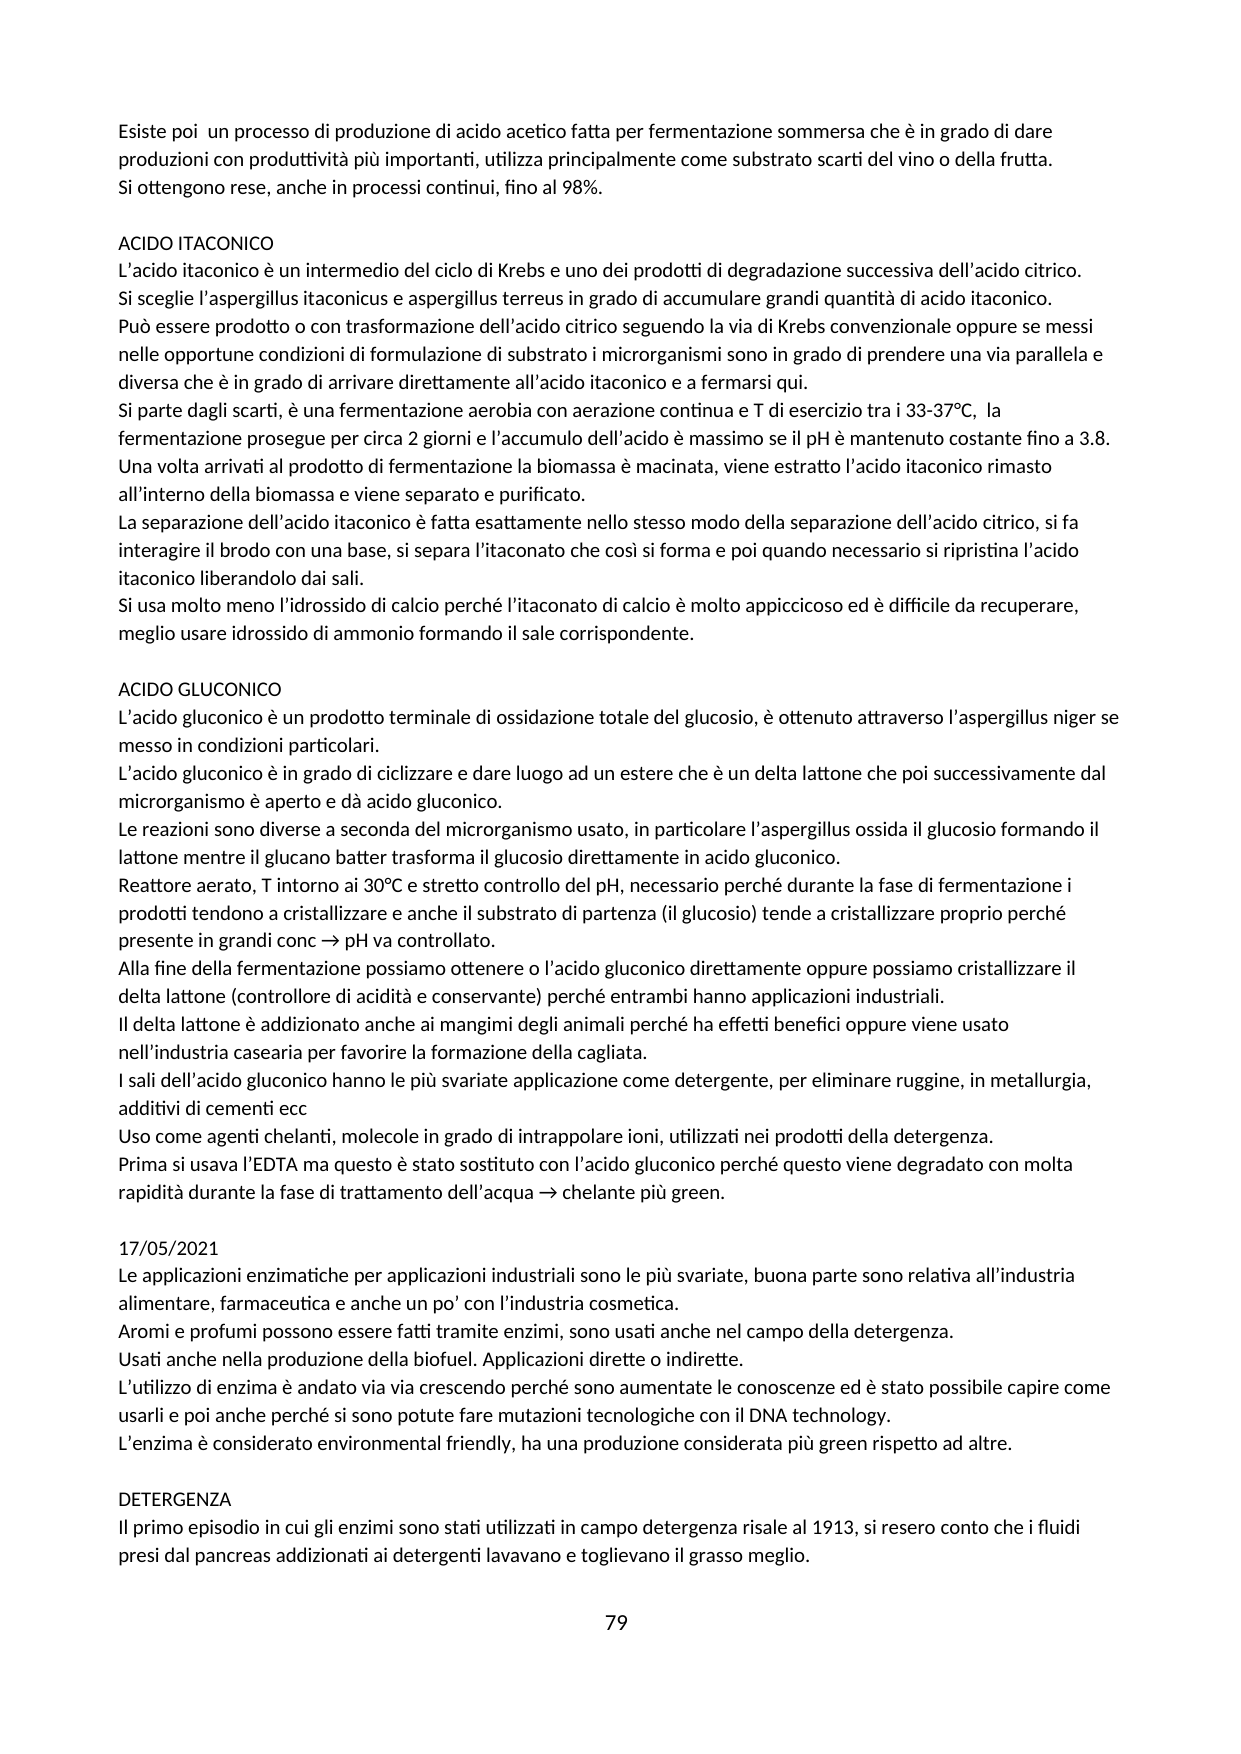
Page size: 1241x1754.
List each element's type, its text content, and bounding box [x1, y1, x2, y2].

text I sali dell’acido gluconico hanno le più svariate applicazione come detergente, per eliminare ruggine, in metallurgia, additivi di cementi ecc Uso come agenti chelanti, molecole in grado di intrappolare ioni, utilizzati nei prodotti della detergenza. [118, 1067, 1124, 1148]
text Si usa molto meno l’idrossido di calcio perché l’itaconato di calcio è molto appiccicoso ed è difficile da recuperare, meglio usare idrossido di ammonio formando il sale corrispondente. ACIDO GLUCONICO L’acido gluconico è un prodotto terminale di ossidazione totale del glucosio, è ottenuto attraverso l’aspergillus niger se messo in condizioni particolari. L’acido gluconico è in grado di ciclizzare e dare luogo ad un estere che è un delta lattone che poi successivamente dal microrganismo è aperto e dà acido gluconico. Le reazioni sono diverse a seconda del microrganismo usato, in particolare l’aspergillus ossida il glucosio formando il lattone mentre il glucano batter trasforma il glucosio direttamente in acido gluconico. Reattore aerato, T intorno ai 30°C e stretto controllo del pH, necessario perché durante la fase di fermentazione i prodotti tendono a cristallizzare e anche il substrato di partenza (il glucosio) tende a cristallizzare proprio perché presente in grandi conc → pH va controllato. Alla fine della fermentazione possiamo ottenere o l’acido gluconico direttamente oppure possiamo cristallizzare il delta lattone (controllore di acidità e conservante) perché entrambi hanno applicazioni industriali. Il delta lattone è addizionato anche ai mangimi degli animali perché ha effetti benefici oppure viene usato nell’industria casearia per favorire la formazione della cagliata. [118, 593, 1124, 1065]
text Esiste poi un processo di produzione di acido acetico fatta per fermentazione sommersa che è in grado di dare produzioni con produttività più importanti, utilizza principalmente come substrato scarti del vino o della frutta. Si ottengono rese, anche in processi continui, fino al 98%. ACIDO ITACONICO L’acido itaconico è un intermedio del ciclo di Krebs e uno dei prodotti di degradazione successiva dell’acido citrico. Si sceglie l’aspergillus itaconicus e aspergillus terreus in grado di accumulare grandi quantità di acido itaconico. Può essere prodotto o con trasformazione dell’acido citrico seguendo la via di Krebs convenzionale oppure se messi nelle opportune condizioni di formulazione di substrato i microrganismi sono in grado di prendere una via parallela e diversa che è in grado di arrivare direttamente all’acido itaconico e a fermarsi qui. Si parte dagli scarti, è una fermentazione aerobia con aerazione continua e T di esercizio tra i 33-37°C, la fermentazione prosegue per circa 2 giorni e l’accumulo dell’acido è massimo se il pH è mantenuto costante fino a 3.8. Una volta arrivati al prodotto di fermentazione la biomassa è macinata, viene estratto l’acido itaconico rimasto all’interno della biomassa e viene separato e purificato. La separazione dell’acido itaconico è fatta esattamente nello stesso modo della separazione dell’acido citrico, si fa interagire il brodo con una base, si separa l’itaconato che così si forma e poi quando necessario si ripristina l’acido itaconico liberandolo dai sali. [118, 118, 1124, 590]
text Prima si usava l’EDTA ma questo è stato sostituto con l’acido gluconico perché questo viene degradato con molta rapidità durante la fase di trattamento dell’acqua → chelante più green. 17/05/2021 Le applicazioni enzimatiche per applicazioni industriali sono le più svariate, buona parte sono relativa all’industria alimentare, farmaceutica e anche un po’ con l’industria cosmetica. Aromi e profumi possono essere fatti tramite enzimi, sono usati anche nel campo della detergenza. Usati anche nella produzione della biofuel. Applicazioni dirette o indirette. L’utilizzo di enzima è andato via via crescendo perché sono aumentate le conoscenze ed è stato possibile capire come usarli e poi anche perché si sono potute fare mutazioni tecnologiche con il DNA technology. L’enzima è considerato environmental friendly, ha una produzione considerata più green rispetto ad altre. DETERGENZA Il primo episodio in cui gli enzimi sono stati utilizzati in campo detergenza risale al 1913, si resero conto che i fluidi presi dal pancreas addizionati ai detergenti lavavano e toglievano il grasso meglio. [118, 1151, 1124, 1567]
